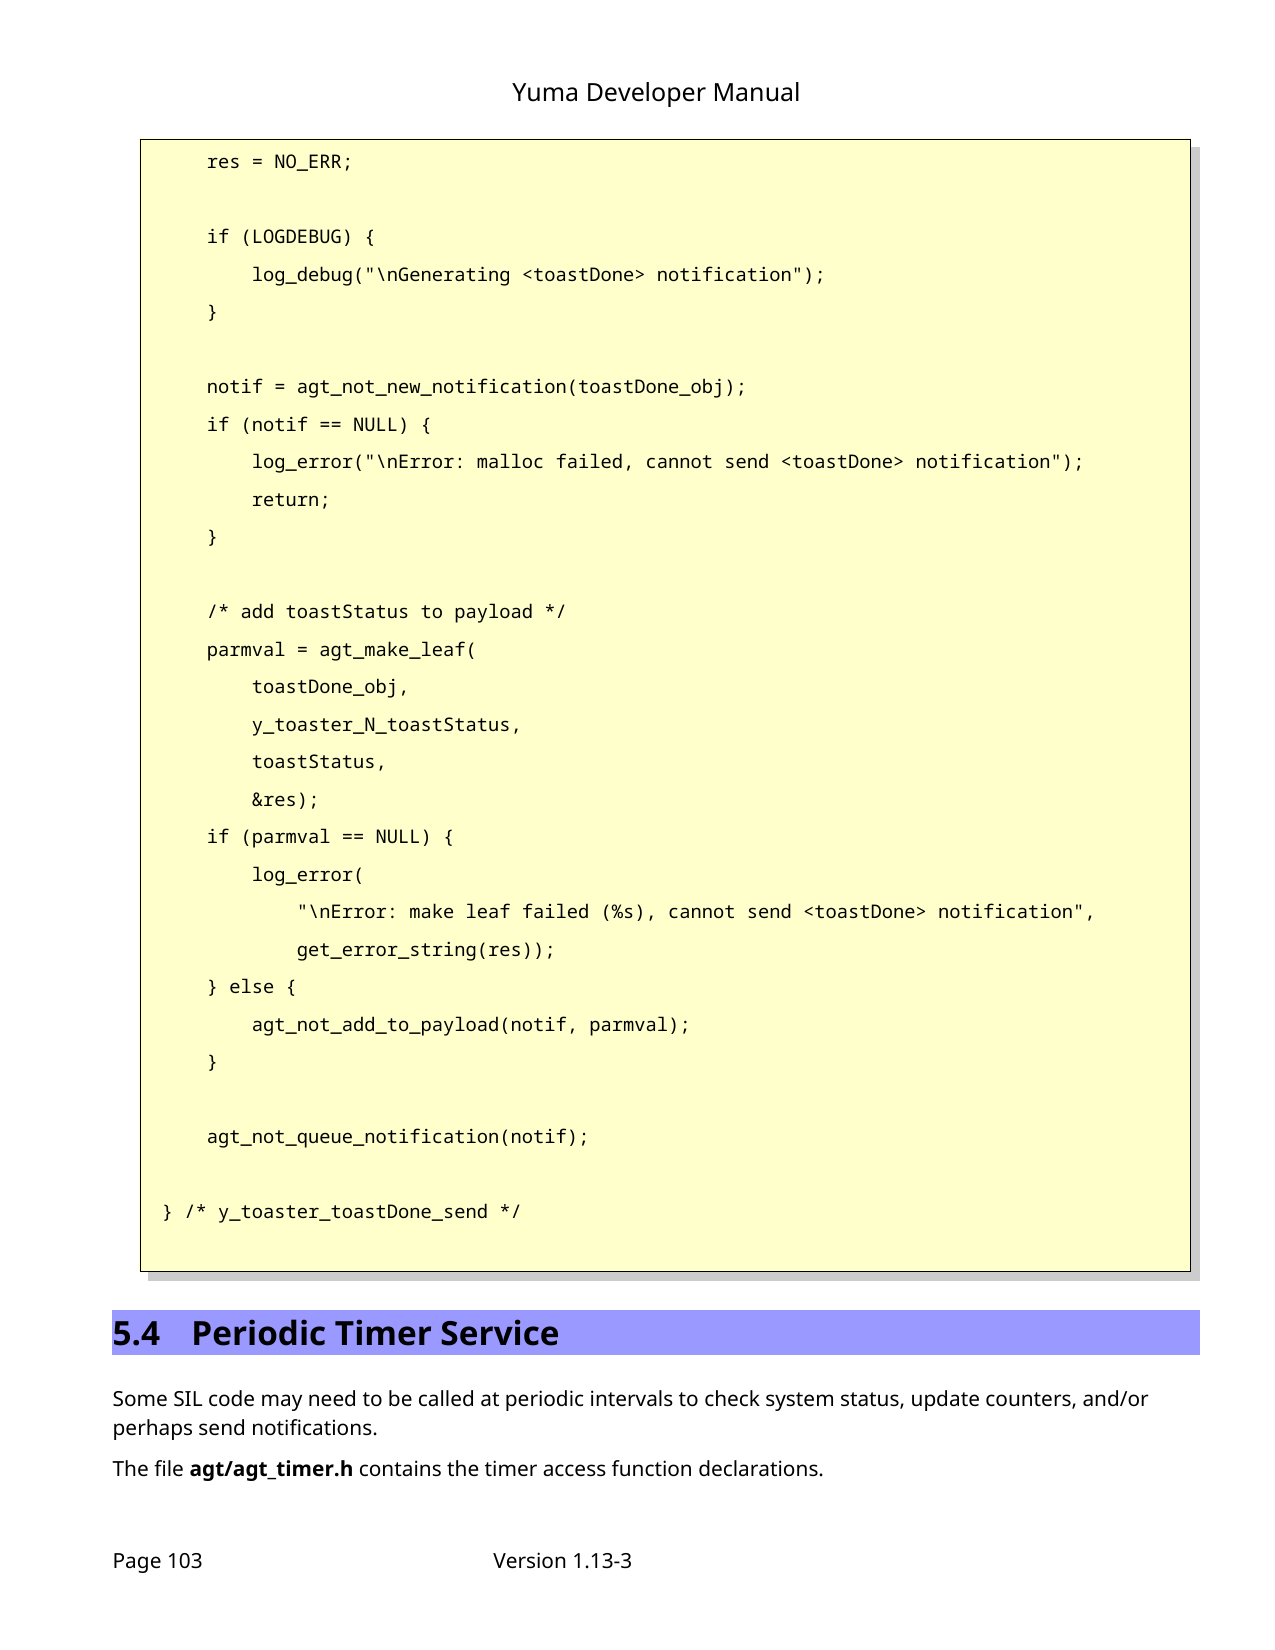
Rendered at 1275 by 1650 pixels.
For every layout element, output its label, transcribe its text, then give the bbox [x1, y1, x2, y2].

text } else { [141, 963, 1190, 999]
text toastDone_obj, [141, 663, 1190, 699]
text if (parmval == NULL) { [141, 813, 1190, 849]
text y_toaster_N_toastStatus, [141, 701, 1190, 737]
text res = NO_ERR; [141, 140, 1190, 174]
text log_debug("\nGenerating <toastDone> notification"); [141, 251, 1190, 287]
text The file agt/agt_timer.h contains the timer access function declarations. [112, 1454, 1200, 1482]
text /* add toastStatus to payload */ [141, 588, 1190, 624]
text parmval = agt_make_leaf( [141, 626, 1190, 662]
text return; [141, 476, 1190, 512]
text notif = agt_not_new_notification(toastDone_obj); [141, 363, 1190, 399]
text if (notif == NULL) { [141, 401, 1190, 437]
text agt_not_queue_notification(notif); [141, 1113, 1190, 1149]
text if (LOGDEBUG) { [141, 213, 1190, 249]
text log_error("\nError: malloc failed, cannot send <toastDone> notification"); [141, 438, 1190, 474]
text } [141, 513, 1190, 549]
text &res); [141, 776, 1190, 812]
text log_error( [141, 851, 1190, 887]
text agt_not_add_to_payload(notif, parmval); [141, 1001, 1190, 1037]
text } [141, 288, 1190, 324]
text toastStatus, [141, 738, 1190, 774]
text get_error_string(res)); [141, 926, 1190, 962]
text "\nError: make leaf failed (%s), cannot send <toastDone> notification", [141, 888, 1190, 924]
text } [141, 1038, 1190, 1074]
subtitle Periodic Timer Service [112, 1310, 1200, 1355]
text Some SIL code may need to be called at periodic intervals to check system status, update counters, and/or perhaps send notifications. [112, 1384, 1200, 1441]
text } /* y_toaster_toastDone_send */ [141, 1188, 1190, 1224]
